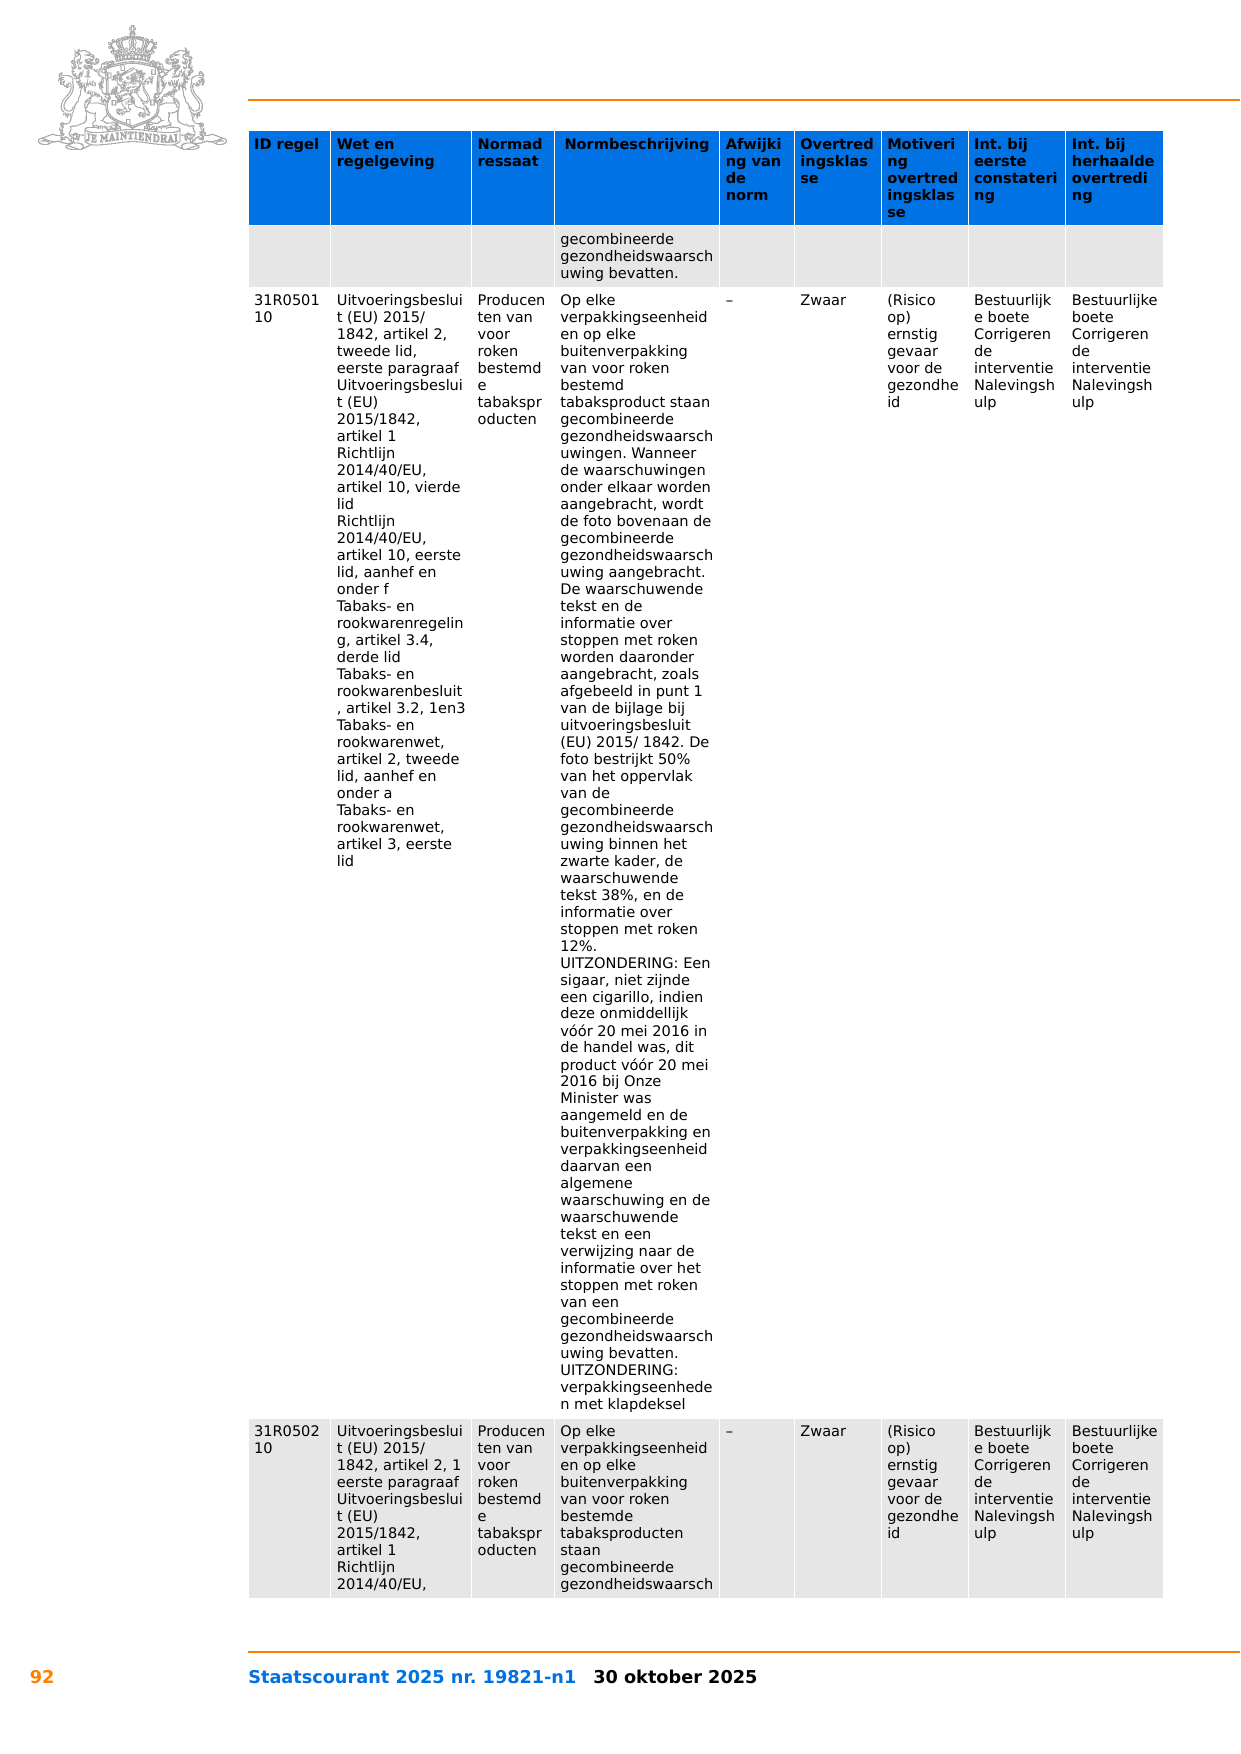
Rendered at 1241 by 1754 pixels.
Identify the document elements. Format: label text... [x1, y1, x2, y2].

table_cell (Risico op) ernstig gevaar voor de gezondheid [882, 1419, 968, 1598]
table_cell [720, 226, 794, 287]
table_cell Bestuurlijke boete Corrigerende interventie Nalevingshulp [1066, 288, 1163, 1418]
table_cell Op elke verpakkingseenheid en op elke buitenverpakking van voor roken bestemde tabaksproducten staan gecombineerde gezondheidswaarsch [555, 1419, 719, 1598]
table_cell – [720, 1419, 794, 1598]
table_header Wet en regelgeving [331, 131, 471, 225]
table_header Normadressaat [472, 131, 554, 225]
table_cell Uitvoeringsbesluit (EU) 2015/ 1842, artikel 2, 1 eerste paragraaf Uitvoeringsbesluit (EU) 2015/1842, artikel 1 Richtlijn 2014/40/EU, [331, 1419, 471, 1598]
table_cell Producenten van voor roken bestemde tabaksproducten [472, 1419, 554, 1598]
picture [38, 25, 227, 150]
table_cell [1066, 226, 1163, 287]
table_cell Zwaar [795, 288, 881, 1418]
table_header Normbeschrijving [555, 131, 719, 225]
table_cell Bestuurlijke boete Corrigerende interventie Nalevingshulp [1066, 1419, 1163, 1598]
table_cell – [720, 288, 794, 1418]
table_cell [472, 226, 554, 287]
table_cell [969, 226, 1065, 287]
table_header ID regel [249, 131, 330, 225]
table_cell Bestuurlijke boete Corrigerende interventie Nalevingshulp [969, 288, 1065, 1418]
table_cell Bestuurlijke boete Corrigerende interventie Nalevingshulp [969, 1419, 1065, 1598]
table_cell 31R050110 [249, 288, 330, 1418]
table_header Afwijking van de norm [720, 131, 794, 225]
table_header Overtredingsklasse [795, 131, 881, 225]
table_header Int. bij herhaalde overtreding [1066, 131, 1163, 225]
table_cell Uitvoeringsbesluit (EU) 2015/ 1842, artikel 2, tweede lid, eerste paragraaf Uitvoeringsbesluit (EU) 2015/1842, artikel 1 Richtlijn 2014/40/EU, artikel 10, vierde lid Richtlijn 2014/40/EU, artikel 10, eerste lid, aanhef en onder f Tabaks- en rookwarenregeling, artikel 3.4, derde lid Tabaks- en rookwarenbesluit, artikel 3.2, 1en3 Tabaks- en rookwarenwet, artikel 2, tweede lid, aanhef en onder a Tabaks- en rookwarenwet, artikel 3, eerste lid [331, 288, 471, 1418]
table_cell [882, 226, 968, 287]
table_cell gecombineerde gezondheidswaarschuwing bevatten. [555, 226, 719, 287]
table_cell (Risico op) ernstig gevaar voor de gezondheid [882, 288, 968, 1418]
table_cell Producenten van voor roken bestemde tabaksproducten [472, 288, 554, 1418]
table_header Motivering overtredingsklasse [882, 131, 968, 225]
table_cell [795, 226, 881, 287]
table_cell Op elke verpakkingseenheid en op elke buitenverpakking van voor roken bestemd tabaksproduct staan gecombineerde gezondheidswaarschuwingen. Wanneer de waarschuwingen onder elkaar worden aangebracht, wordt de foto bovenaan de gecombineerde gezondheidswaarschuwing aangebracht. De waarschuwende tekst en de informatie over stoppen met roken worden daaronder aangebracht, zoals afgebeeld in punt 1 van de bijlage bij uitvoeringsbesluit (EU) 2015/ 1842. De foto bestrijkt 50% van het oppervlak van de gecombineerde gezondheidswaarschuwing binnen het zwarte kader, de waarschuwende tekst 38%, en de informatie over stoppen met roken 12%. UITZONDERING: Een sigaar, niet zijnde een cigarillo, indien deze onmiddellijk vóór 20 mei 2016 in de handel was, dit product vóór 20 mei 2016 bij Onze Minister was aangemeld en de buitenverpakking en verpakkingseenheid daarvan een algemene waarschuwing en de waarschuwende tekst en een verwijzing naar de informatie over het stoppen met roken van een gecombineerde gezondheidswaarschuwing bevatten. UITZONDERING: verpakkingseenheden met klapdeksel [555, 288, 719, 1418]
table_cell Zwaar [795, 1419, 881, 1598]
table_cell 31R050210 [249, 1419, 330, 1598]
table_header Int. bij eerste constatering [969, 131, 1065, 225]
table_cell [249, 226, 330, 287]
